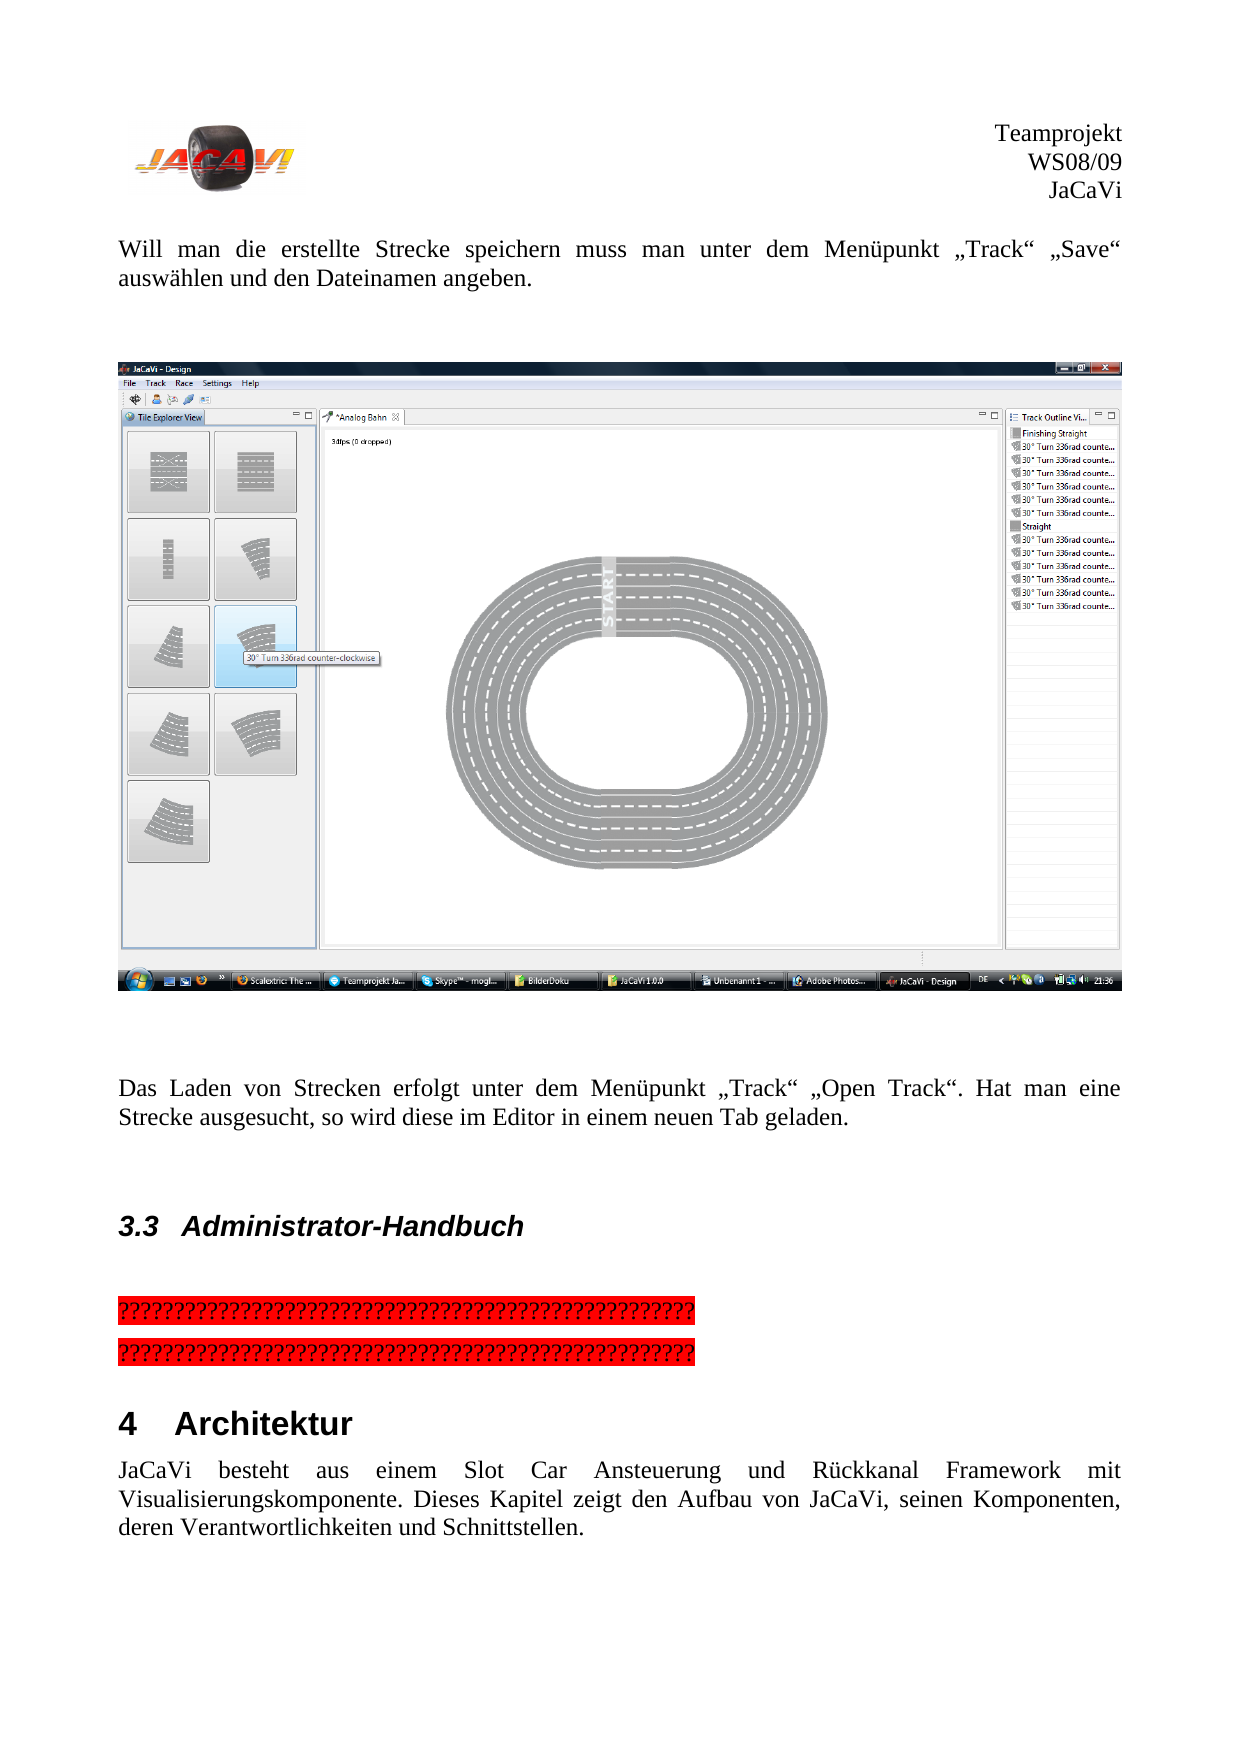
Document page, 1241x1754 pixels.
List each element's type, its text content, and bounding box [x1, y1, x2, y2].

text Will man die erstellte Strecke speichern muss man unter dem Menüpunkt „Track“ „Save“ auswählen und den Dateinamen angeben. [118, 234, 1122, 291]
text ???????????????????????????????????????????????????? [118, 1296, 1122, 1325]
picture [128, 120, 307, 195]
text JaCaVi besteht aus einem Slot Car Ansteuerung und Rückkanal Framework mit Visualisierungskomponente. Dieses Kapitel zeigt den Aufbau von JaCaVi, seinen Komponenten, deren Verantwortlichkeiten und Schnittstellen. [118, 1455, 1122, 1541]
subtitle Administrator-Handbuch [118, 1209, 1122, 1243]
picture [118, 362, 1122, 991]
subtitle Architektur [118, 1404, 1122, 1442]
text Das Laden von Strecken erfolgt unter dem Menüpunkt „Track“ „Open Track“. Hat man eine Strecke ausgesucht, so wird diese im Editor in einem neuen Tab geladen. [118, 1073, 1122, 1130]
text ???????????????????????????????????????????????????? [118, 1338, 1122, 1366]
